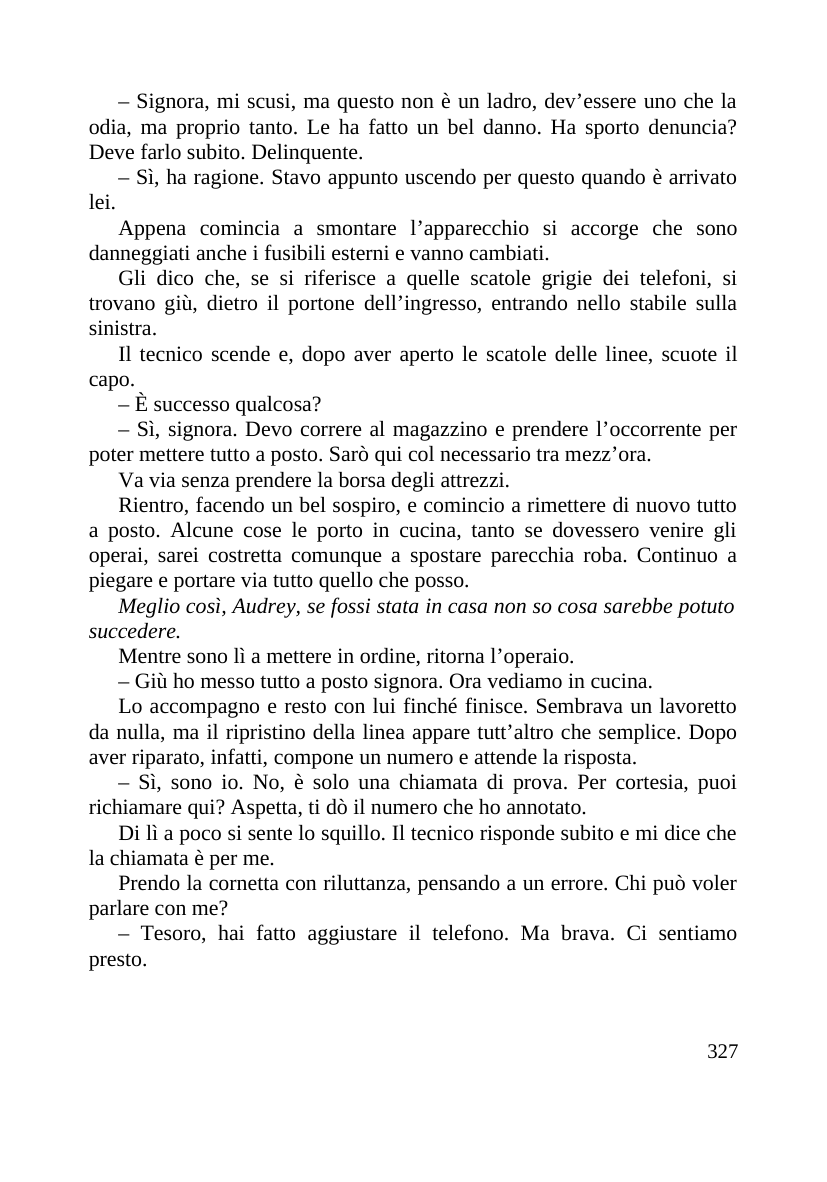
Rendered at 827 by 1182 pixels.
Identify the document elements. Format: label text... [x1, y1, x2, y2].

text Prendo la cornetta con riluttanza, pensando a un errore. Chi può voler parlare con me? [88, 870, 738, 920]
text – È successo qualcosa? [88, 391, 738, 416]
text Rientro, facendo un bel sospiro, e comincio a rimettere di nuovo tutto a posto. Alcune cose le porto in cucina, tanto se dovessero venire gli operai, sarei costretta comunque a spostare parecchia roba. Continuo a piegare e portare via tutto quello che posso. [88, 492, 738, 593]
text – Sì, sono io. No, è solo una chiamata di prova. Per cortesia, puoi richiamare qui? Aspetta, ti dò il numero che ho annotato. [88, 769, 738, 819]
text Di lì a poco si sente lo squillo. Il tecnico risponde subito e mi dice che la chiamata è per me. [88, 819, 738, 870]
text – Signora, mi scusi, ma questo non è un ladro, dev’essere uno che la odia, ma proprio tanto. Le ha fatto un bel danno. Ha sporto denuncia? Deve farlo subito. Delinquente. [88, 88, 738, 164]
text Mentre sono lì a mettere in ordine, ritorna l’operaio. [88, 643, 738, 668]
text Gli dico che, se si riferisce a quelle scatole grigie dei telefoni, si trovano giù, dietro il portone dell’ingresso, entrando nello stabile sulla sinistra. [88, 265, 738, 341]
text – Sì, signora. Devo correre al magazzino e prendere l’occorrente per poter mettere tutto a posto. Sarò qui col necessario tra mezz’ora. [88, 416, 738, 467]
text – Sì, ha ragione. Stavo appunto uscendo per questo quando è arrivato lei. [88, 164, 738, 214]
text Lo accompagno e resto con lui finché finisce. Sembrava un lavoretto da nulla, ma il ripristino della linea appare tutt’altro che semplice. Dopo aver riparato, infatti, compone un numero e attende la risposta. [88, 693, 738, 769]
text Il tecnico scende e, dopo aver aperto le scatole delle linee, scuote il capo. [88, 341, 738, 391]
text Appena comincia a smontare l’apparecchio si accorge che sono danneggiati anche i fusibili esterni e vanno cambiati. [88, 214, 738, 265]
text – Giù ho messo tutto a posto signora. Ora vediamo in cucina. [88, 668, 738, 693]
text Va via senza prendere la borsa degli attrezzi. [88, 467, 738, 492]
text Meglio così, Audrey, se fossi stata in casa non so cosa sarebbe potuto succedere. [88, 593, 738, 643]
text – Tesoro, hai fatto aggiustare il telefono. Ma brava. Ci sentiamo presto. [88, 920, 738, 971]
